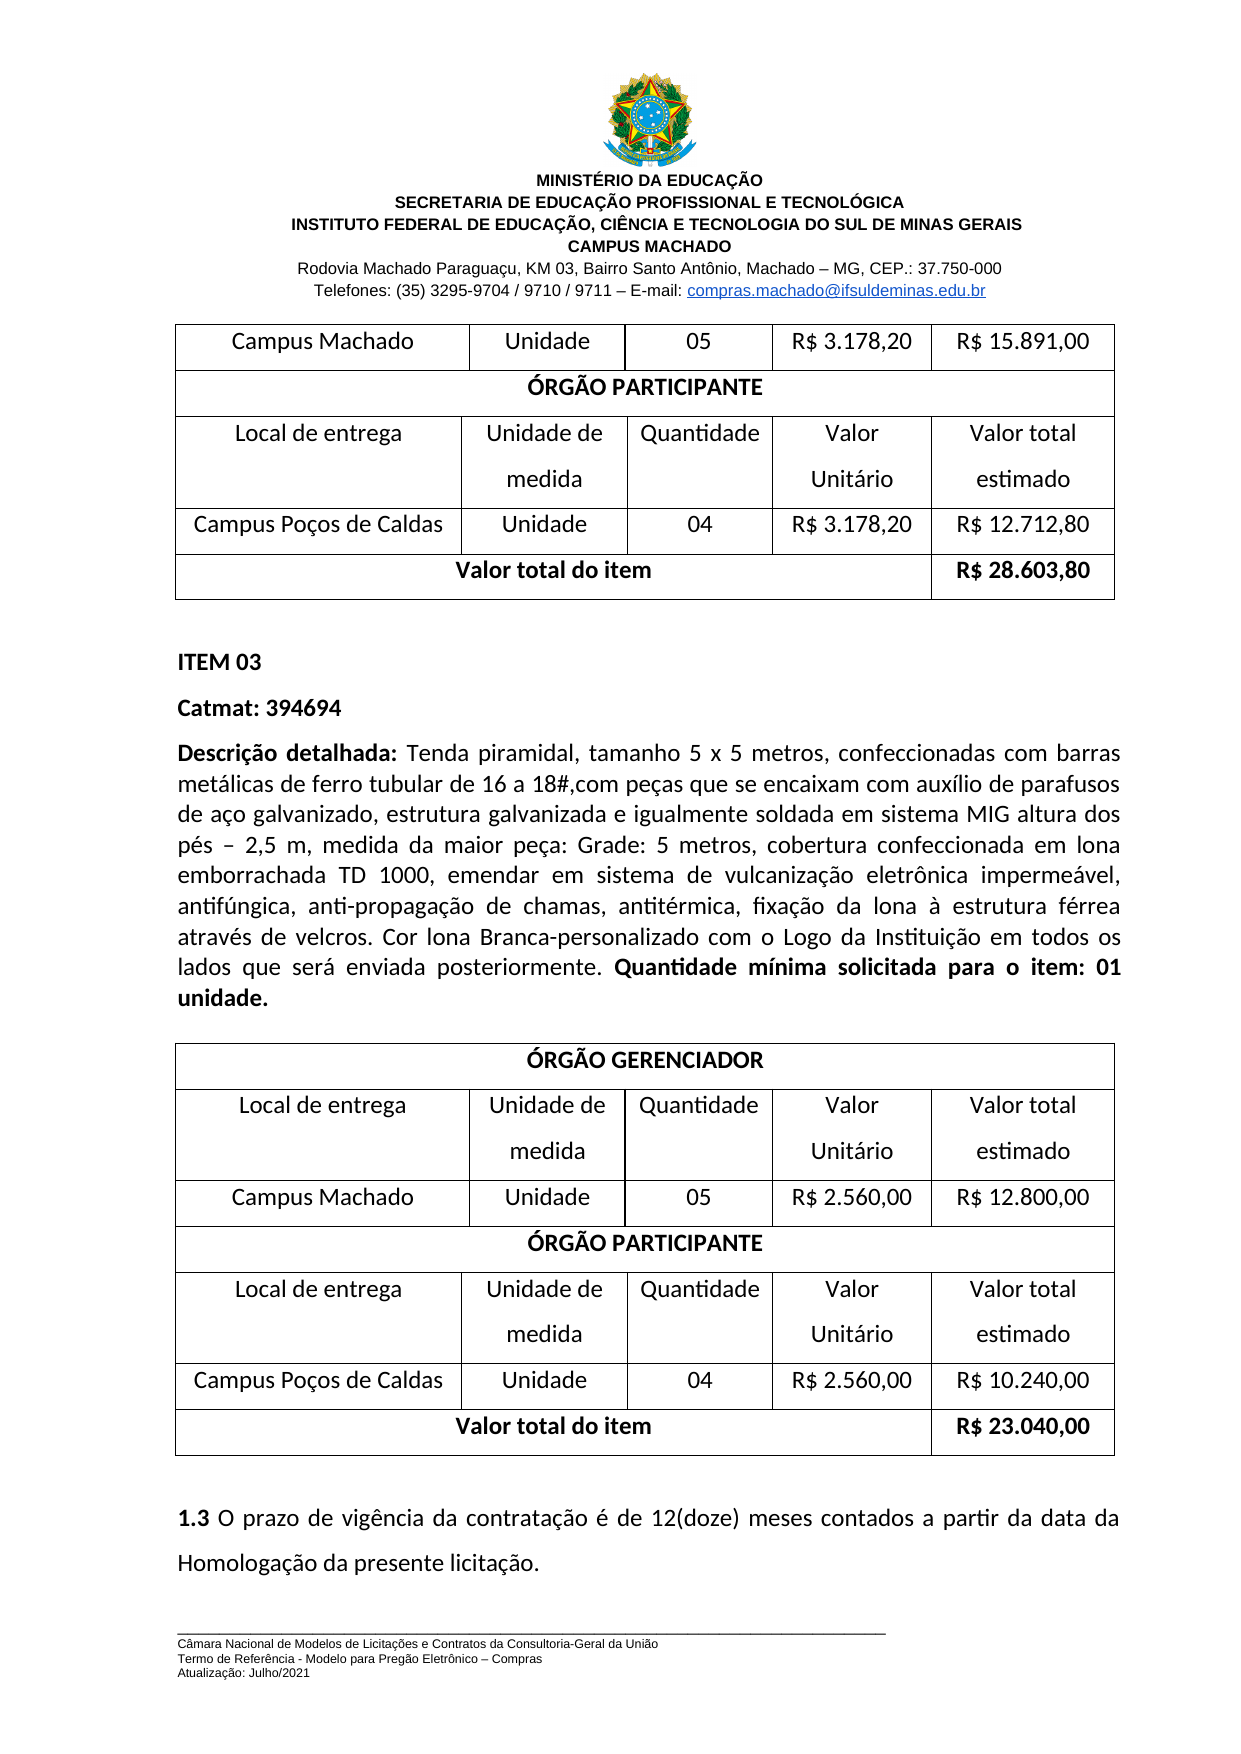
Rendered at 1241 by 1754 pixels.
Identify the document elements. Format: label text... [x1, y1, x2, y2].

table_cell Valor total estimado [932, 417, 1114, 508]
picture [603, 73, 697, 167]
table_cell 05 [626, 1181, 772, 1226]
table_cell Campus Machado [176, 1181, 469, 1226]
table_cell R$ 3.178,20 [773, 509, 931, 553]
picture [665, 145, 697, 167]
table_cell 04 [628, 1364, 772, 1409]
table_cell R$ 2.560,00 [773, 1364, 931, 1409]
table_cell Quantidade [626, 1090, 772, 1180]
table_cell Local de entrega [176, 1090, 469, 1180]
table_cell ÓRGÃO PARTICIPANTE [176, 371, 1114, 416]
table_cell Unidade [462, 509, 627, 553]
table_cell ÓRGÃO PARTICIPANTE [176, 1227, 1114, 1272]
table_cell Unidade [470, 325, 624, 370]
picture [643, 162, 658, 167]
table_cell Quantidade [628, 417, 772, 508]
text Descrição detalhada: Tenda piramidal, tamanho 5 x 5 metros, confeccionadas com barras metálicas de ferro tubular de 16 a 18#,com peças que se encaixam com auxílio de parafusos de aço galvanizado, estrutura galvanizada e igualmente soldada em sistema MIG altura dos pés – 2,5 m, medida da maior peça: Grade: 5 metros, cobertura confeccionada em lona emborrachada TD 1000, emendar em sistema de vulcanização eletrônica impermeável, antifúngica, anti-propagação de chamas, antitérmica, fixação da lona à estrutura férrea através de velcros. Cor lona Branca-personalizado com o Logo da Instituição em todos os lados que será enviada posteriormente. Quantidade mínima solicitada para o item: 01 unidade. [177, 737, 1122, 1012]
table_cell R$ 12.800,00 [932, 1181, 1114, 1226]
table_cell Campus Machado [176, 325, 469, 370]
table_cell 04 [628, 509, 772, 553]
table_header ÓRGÃO GERENCIADOR [176, 1044, 1114, 1088]
table_cell R$ 2.560,00 [773, 1181, 931, 1226]
table_cell Valor total estimado [932, 1090, 1114, 1180]
table_cell Valor total do item [176, 555, 931, 599]
table_cell Unidade [462, 1364, 627, 1409]
table_cell Campus Poços de Caldas [176, 509, 461, 553]
table_cell Valor total do item [176, 1410, 931, 1455]
table_cell R$ 10.240,00 [932, 1364, 1114, 1409]
table_cell R$ 23.040,00 [932, 1410, 1114, 1455]
table_cell Quantidade [628, 1273, 772, 1363]
table_cell 05 [626, 325, 772, 370]
text Catmat: 394694 [177, 692, 1122, 722]
table_cell Valor total estimado [932, 1273, 1114, 1363]
table_cell Unidade de medida [462, 1273, 627, 1363]
table_cell R$ 15.891,00 [932, 325, 1114, 370]
text ITEM 03 [177, 646, 1122, 677]
text 1.3 O prazo de vigência da contratação é de 12(doze) meses contados a partir da data da Homologação da presente licitação. [177, 1502, 1122, 1578]
picture [669, 149, 678, 154]
table_cell Campus Poços de Caldas [176, 1364, 461, 1409]
table_cell R$ 3.178,20 [773, 325, 931, 370]
table_cell R$ 28.603,80 [932, 555, 1114, 599]
table_cell Unidade de medida [462, 417, 627, 508]
table_cell Local de entrega [176, 1273, 461, 1363]
table_cell Unidade de medida [470, 1090, 624, 1180]
table_cell Local de entrega [176, 417, 461, 508]
table_cell Valor Unitário [773, 1090, 931, 1180]
table_cell Unidade [470, 1181, 624, 1226]
table_cell Valor Unitário [773, 417, 931, 508]
table_cell Valor Unitário [773, 1273, 931, 1363]
table_cell R$ 12.712,80 [932, 509, 1114, 553]
